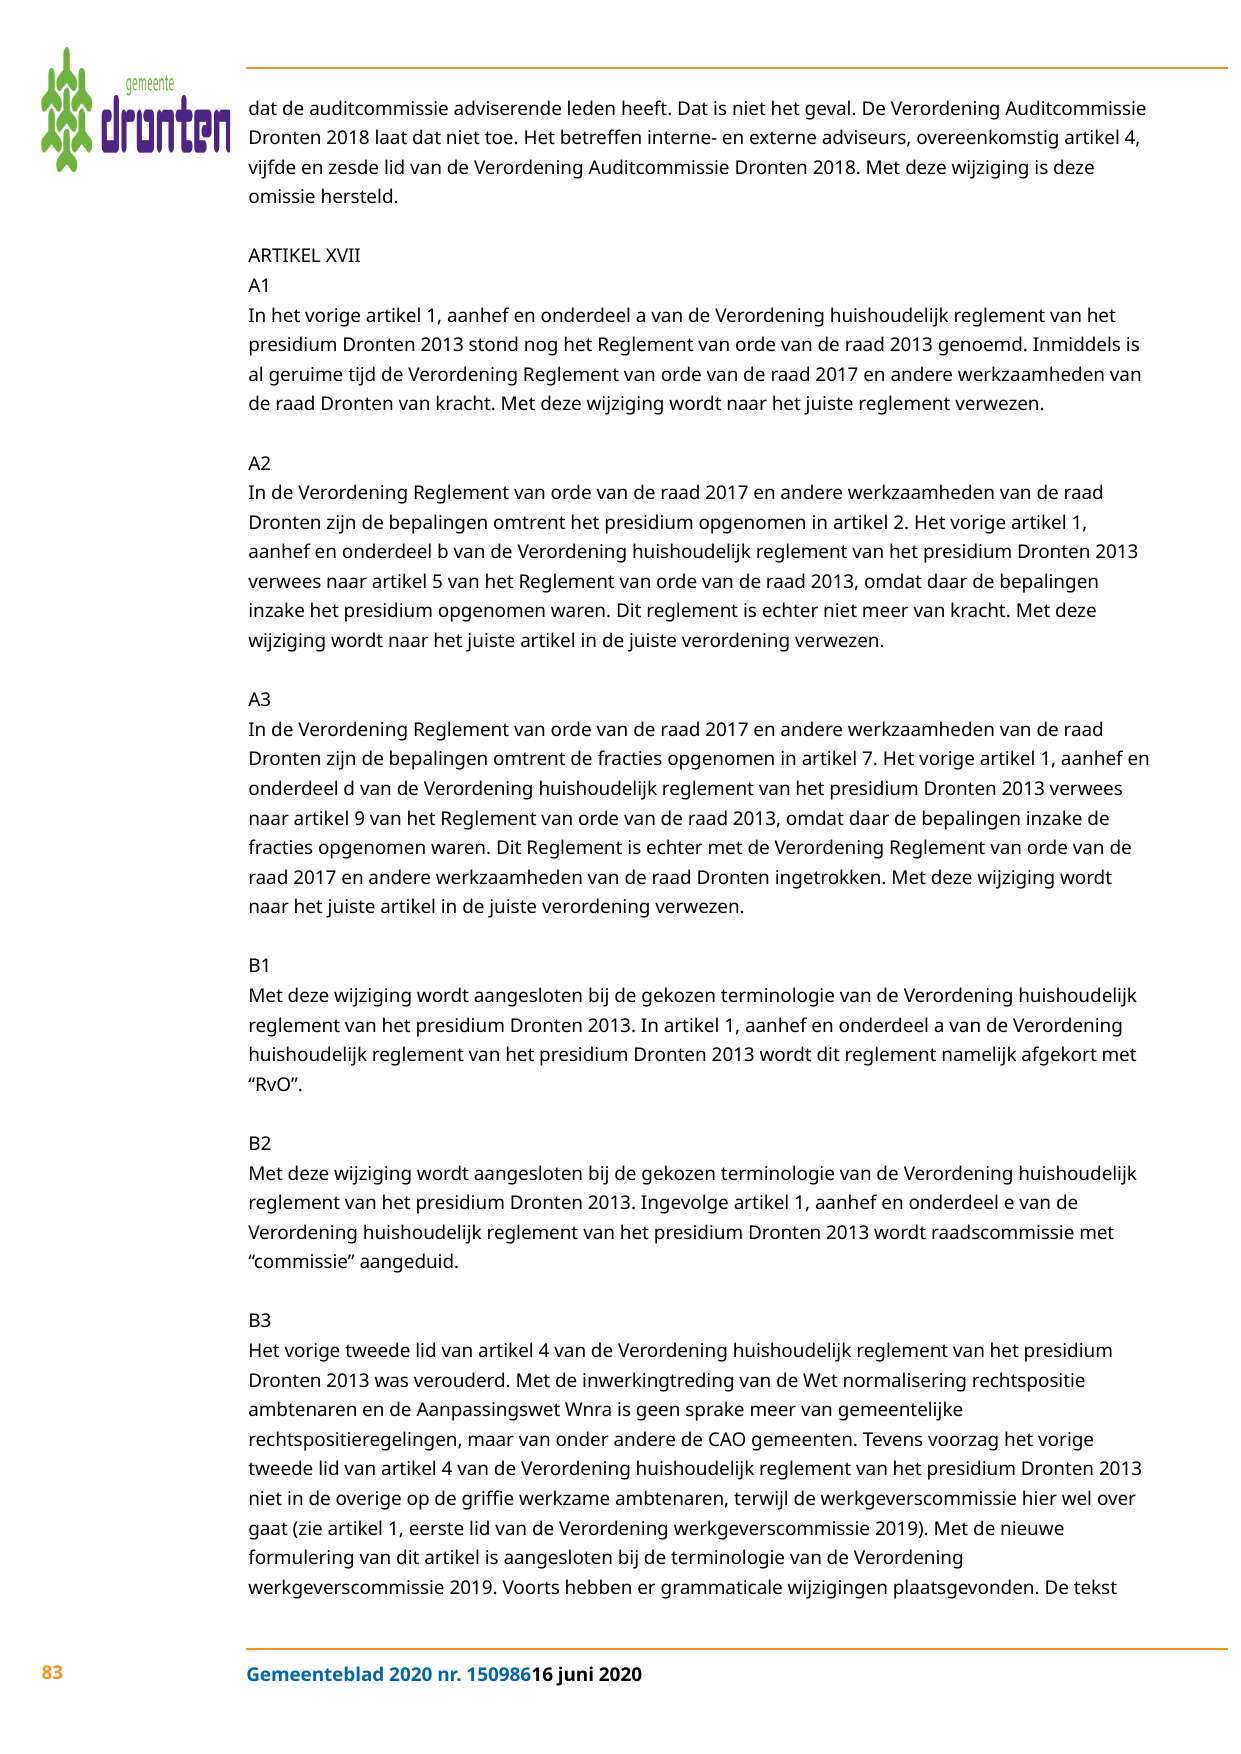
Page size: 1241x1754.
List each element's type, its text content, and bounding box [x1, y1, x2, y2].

text A2 [248, 450, 1152, 476]
text Met deze wijziging wordt aangesloten bij de gekozen terminologie van de Verordening huishoudelijk reglement van het presidium Dronten 2013. Ingevolge artikel 1, aanhef en onderdeel e van de Verordening huishoudelijk reglement van het presidium Dronten 2013 wordt raadscommissie met “commissie” aangeduid. [248, 1160, 1152, 1274]
text Met deze wijziging wordt aangesloten bij de gekozen terminologie van de Verordening huishoudelijk reglement van het presidium Dronten 2013. In artikel 1, aanhef en onderdeel a van de Verordening huishoudelijk reglement van het presidium Dronten 2013 wordt dit reglement namelijk afgekort met “RvO”. [248, 982, 1152, 1097]
text B3 [248, 1308, 1152, 1333]
text In het vorige artikel 1, aanhef en onderdeel a van de Verordening huishoudelijk reglement van het presidium Dronten 2013 stond nog het Reglement van orde van de raad 2013 genoemd. Inmiddels is al geruime tijd de Verordening Reglement van orde van de raad 2017 en andere werkzaamheden van de raad Dronten van kracht. Met deze wijziging wordt naar het juiste reglement verwezen. [248, 302, 1152, 416]
picture [41, 47, 231, 172]
text B2 [248, 1130, 1152, 1156]
text B1 [248, 953, 1152, 978]
text In de Verordening Reglement van orde van de raad 2017 en andere werkzaamheden van de raad Dronten zijn de bepalingen omtrent het presidium opgenomen in artikel 2. Het vorige artikel 1, aanhef en onderdeel b van de Verordening huishoudelijk reglement van het presidium Dronten 2013 verwees naar artikel 5 van het Reglement van orde van de raad 2013, omdat daar de bepalingen inzake het presidium opgenomen waren. Dit reglement is echter niet meer van kracht. Met deze wijziging wordt naar het juiste artikel in de juiste verordening verwezen. [248, 479, 1152, 653]
text A3 [248, 686, 1152, 712]
text dat de auditcommissie adviserende leden heeft. Dat is niet het geval. De Verordening Auditcommissie Dronten 2018 laat dat niet toe. Het betreffen interne- en externe adviseurs, overeenkomstig artikel 4, vijfde en zesde lid van de Verordening Auditcommissie Dronten 2018. Met deze wijziging is deze omissie hersteld. [248, 95, 1152, 209]
text A1 [248, 272, 1152, 298]
text ARTIKEL XVII [248, 243, 1152, 268]
text Het vorige tweede lid van artikel 4 van de Verordening huishoudelijk reglement van het presidium Dronten 2013 was verouderd. Met de inwerkingtreding van de Wet normalisering rechtspositie ambtenaren en de Aanpassingswet Wnra is geen sprake meer van gemeentelijke rechtspositieregelingen, maar van onder andere de CAO gemeenten. Tevens voorzag het vorige tweede lid van artikel 4 van de Verordening huishoudelijk reglement van het presidium Dronten 2013 niet in de overige op de griffie werkzame ambtenaren, terwijl de werkgeverscommissie hier wel over gaat (zie artikel 1, eerste lid van de Verordening werkgeverscommissie 2019). Met de nieuwe formulering van dit artikel is aangesloten bij de terminologie van de Verordening werkgeverscommissie 2019. Voorts hebben er grammaticale wijzigingen plaatsgevonden. De tekst [248, 1337, 1152, 1600]
text In de Verordening Reglement van orde van de raad 2017 en andere werkzaamheden van de raad Dronten zijn de bepalingen omtrent de fracties opgenomen in artikel 7. Het vorige artikel 1, aanhef en onderdeel d van de Verordening huishoudelijk reglement van het presidium Dronten 2013 verwees naar artikel 9 van het Reglement van orde van de raad 2013, omdat daar de bepalingen inzake de fracties opgenomen waren. Dit Reglement is echter met de Verordening Reglement van orde van de raad 2017 en andere werkzaamheden van de raad Dronten ingetrokken. Met deze wijziging wordt naar het juiste artikel in de juiste verordening verwezen. [248, 716, 1152, 919]
